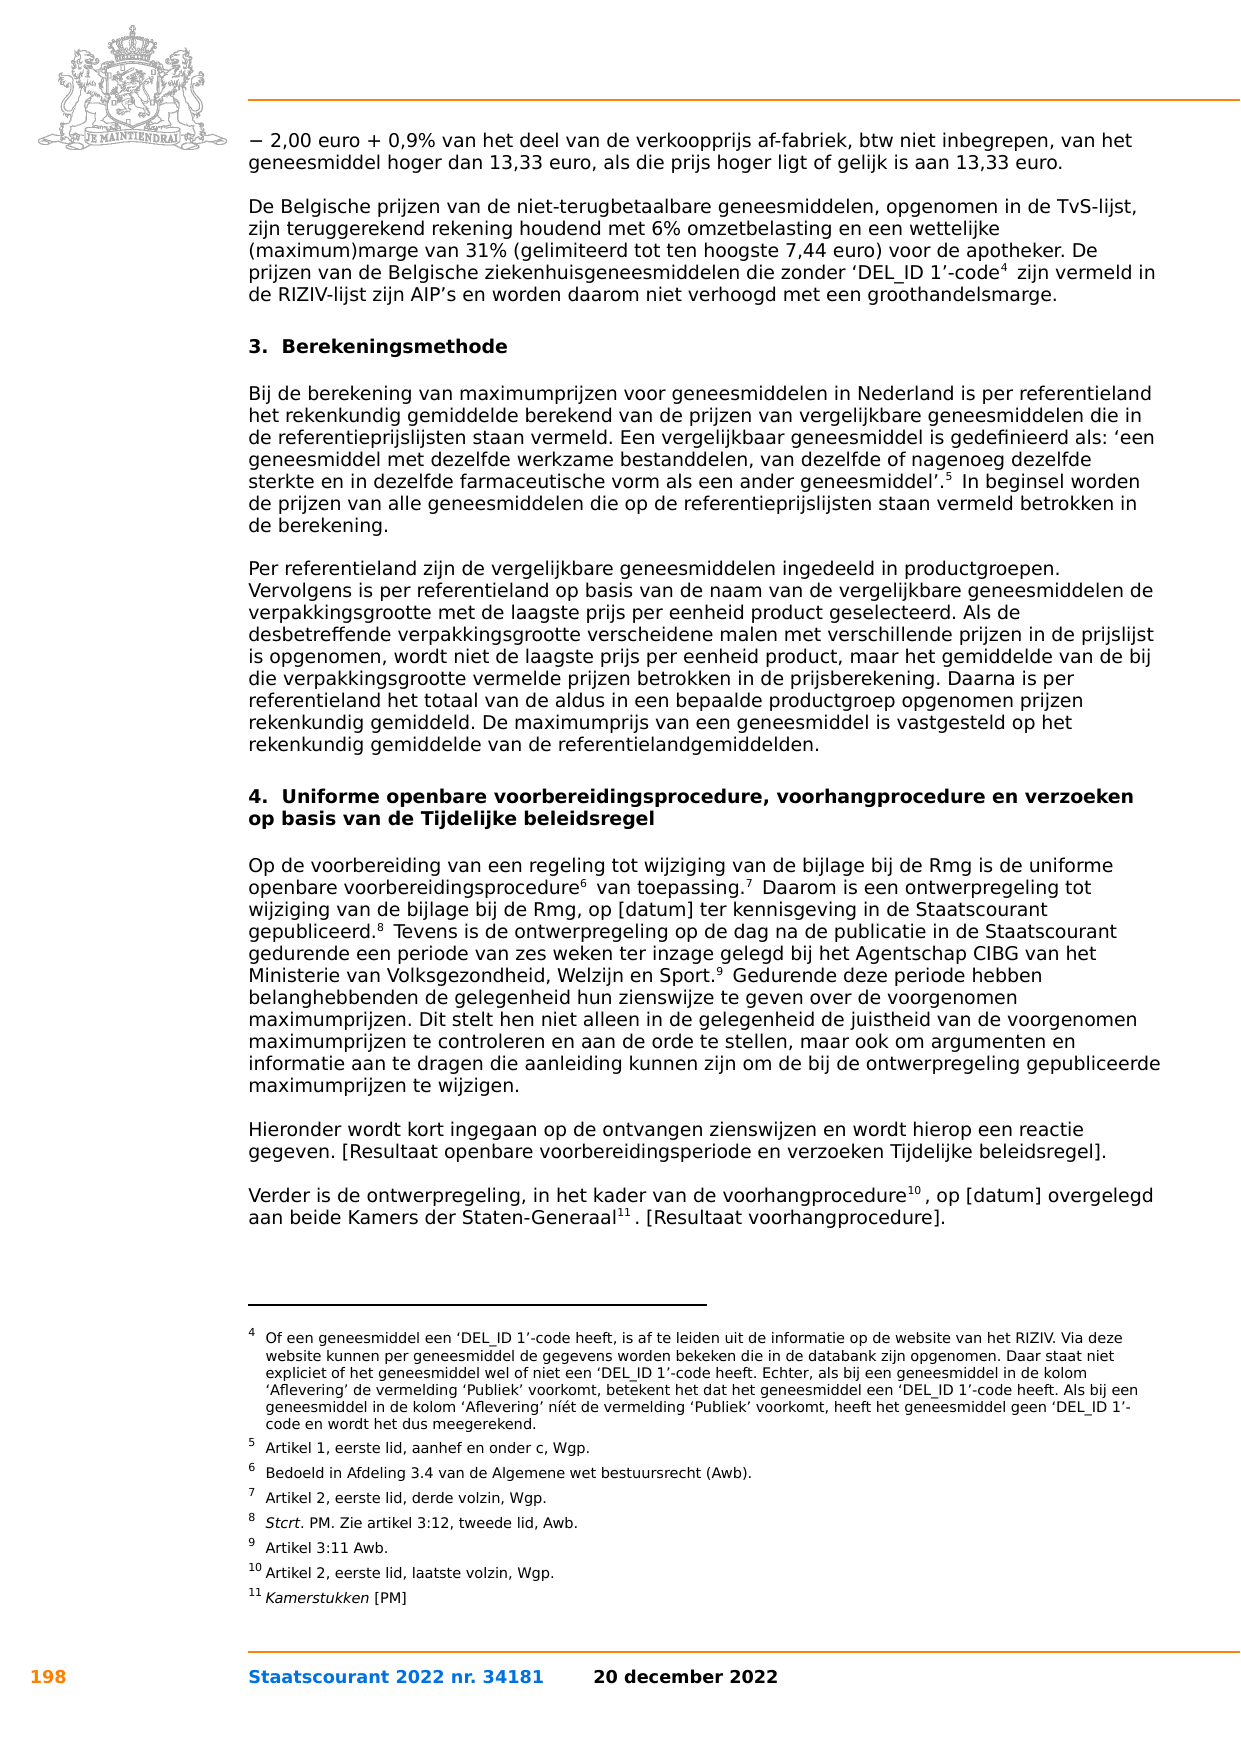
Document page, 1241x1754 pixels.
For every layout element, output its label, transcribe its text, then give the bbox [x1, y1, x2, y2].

text Artikel 1, eerste lid, aanhef en onder c, Wgp. [248, 1436, 1163, 1458]
text Artikel 2, eerste lid, derde volzin, Wgp. [248, 1486, 1163, 1508]
text De Belgische prijzen van de niet-terugbetaalbare geneesmiddelen, opgenomen in de TvS-lijst, zijn teruggerekend rekening houdend met 6% omzetbelasting en een wettelijke (maximum)marge van 31% (gelimiteerd tot ten hoogste 7,44 euro) voor de apotheker. De prijzen van de Belgische ziekenhuisgeneesmiddelen die zonder ‘DEL_ID 1’-code zijn vermeld in de RIZIV-lijst zijn AIP’s en worden daarom niet verhoogd met een groothandelsmarge. [248, 196, 1163, 306]
text Kamerstukken [PM] [248, 1586, 1163, 1608]
text Per referentieland zijn de vergelijkbare geneesmiddelen ingedeeld in productgroepen. Vervolgens is per referentieland op basis van de naam van de vergelijkbare geneesmiddelen de verpakkingsgrootte met de laagste prijs per eenheid product geselecteerd. Als de desbetreffende verpakkingsgrootte verscheidene malen met verschillende prijzen in de prijslijst is opgenomen, wordt niet de laagste prijs per eenheid product, maar het gemiddelde van de bij die verpakkingsgrootte vermelde prijzen betrokken in de prijsberekening. Daarna is per referentieland het totaal van de aldus in een bepaalde productgroep opgenomen prijzen rekenkundig gemiddeld. De maximumprijs van een geneesmiddel is vastgesteld op het rekenkundig gemiddelde van de referentielandgemiddelden. [248, 558, 1163, 756]
text Hieronder wordt kort ingegaan op de ontvangen zienswijzen en wordt hierop een reactie gegeven. [Resultaat openbare voorbereidingsperiode en verzoeken Tijdelijke beleidsregel]. [248, 1119, 1163, 1163]
picture [38, 25, 227, 150]
text Stcrt. PM. Zie artikel 3:12, tweede lid, Awb. [248, 1511, 1163, 1533]
text − 2,00 euro + 0,9% van het deel van de verkoopprijs af-fabriek, btw niet inbegrepen, van het geneesmiddel hoger dan 13,33 euro, als die prijs hoger ligt of gelijk is aan 13,33 euro. [248, 130, 1163, 174]
text Bedoeld in Afdeling 3.4 van de Algemene wet bestuursrecht (Awb). [248, 1461, 1163, 1483]
text Of een geneesmiddel een ‘DEL_ID 1’-code heeft, is af te leiden uit de informatie op de website van het RIZIV. Via deze website kunnen per geneesmiddel de gegevens worden bekeken die in de databank zijn opgenomen. Daar staat niet expliciet of het geneesmiddel wel of niet een ‘DEL_ID 1’-code heeft. Echter, als bij een geneesmiddel in de kolom ‘Aflevering’ de vermelding ‘Publiek’ voorkomt, betekent het dat het geneesmiddel een ‘DEL_ID 1’-code heeft. Als bij een geneesmiddel in de kolom ‘Aflevering’ níét de vermelding ‘Publiek’ voorkomt, heeft het geneesmiddel geen ‘DEL_ID 1’-code en wordt het dus meegerekend. [248, 1326, 1163, 1433]
text Artikel 3:11 Awb. [248, 1536, 1163, 1558]
subtitle 3. Berekeningsmethode [248, 336, 1163, 358]
text Verder is de ontwerpregeling, in het kader van de voorhangprocedure, op [datum] overgelegd aan beide Kamers der Staten-Generaal. [Resultaat voorhangprocedure]. [248, 1184, 1163, 1228]
text Bij de berekening van maximumprijzen voor geneesmiddelen in Nederland is per referentieland het rekenkundig gemiddelde berekend van de prijzen van vergelijkbare geneesmiddelen die in de referentieprijslijsten staan vermeld. Een vergelijkbaar geneesmiddel is gedefinieerd als: ‘een geneesmiddel met dezelfde werkzame bestanddelen, van dezelfde of nagenoeg dezelfde sterkte en in dezelfde farmaceutische vorm als een ander geneesmiddel’. In beginsel worden de prijzen van alle geneesmiddelen die op de referentieprijslijsten staan vermeld betrokken in de berekening. [248, 383, 1163, 536]
text Artikel 2, eerste lid, laatste volzin, Wgp. [248, 1561, 1163, 1583]
text Op de voorbereiding van een regeling tot wijziging van de bijlage bij de Rmg is de uniforme openbare voorbereidingsprocedure van toepassing. Daarom is een ontwerpregeling tot wijziging van de bijlage bij de Rmg, op [datum] ter kennisgeving in de Staatscourant gepubliceerd. Tevens is de ontwerpregeling op de dag na de publicatie in de Staatscourant gedurende een periode van zes weken ter inzage gelegd bij het Agentschap CIBG van het Ministerie van Volksgezondheid, Welzijn en Sport. Gedurende deze periode hebben belanghebbenden de gelegenheid hun zienswijze te geven over de voorgenomen maximumprijzen. Dit stelt hen niet alleen in de gelegenheid de juistheid van de voorgenomen maximumprijzen te controleren en aan de orde te stellen, maar ook om argumenten en informatie aan te dragen die aanleiding kunnen zijn om de bij de ontwerpregeling gepubliceerde maximumprijzen te wijzigen. [248, 855, 1163, 1097]
subtitle 4. Uniforme openbare voorbereidingsprocedure, voorhangprocedure en verzoeken op basis van de Tijdelijke beleidsregel [248, 786, 1163, 830]
